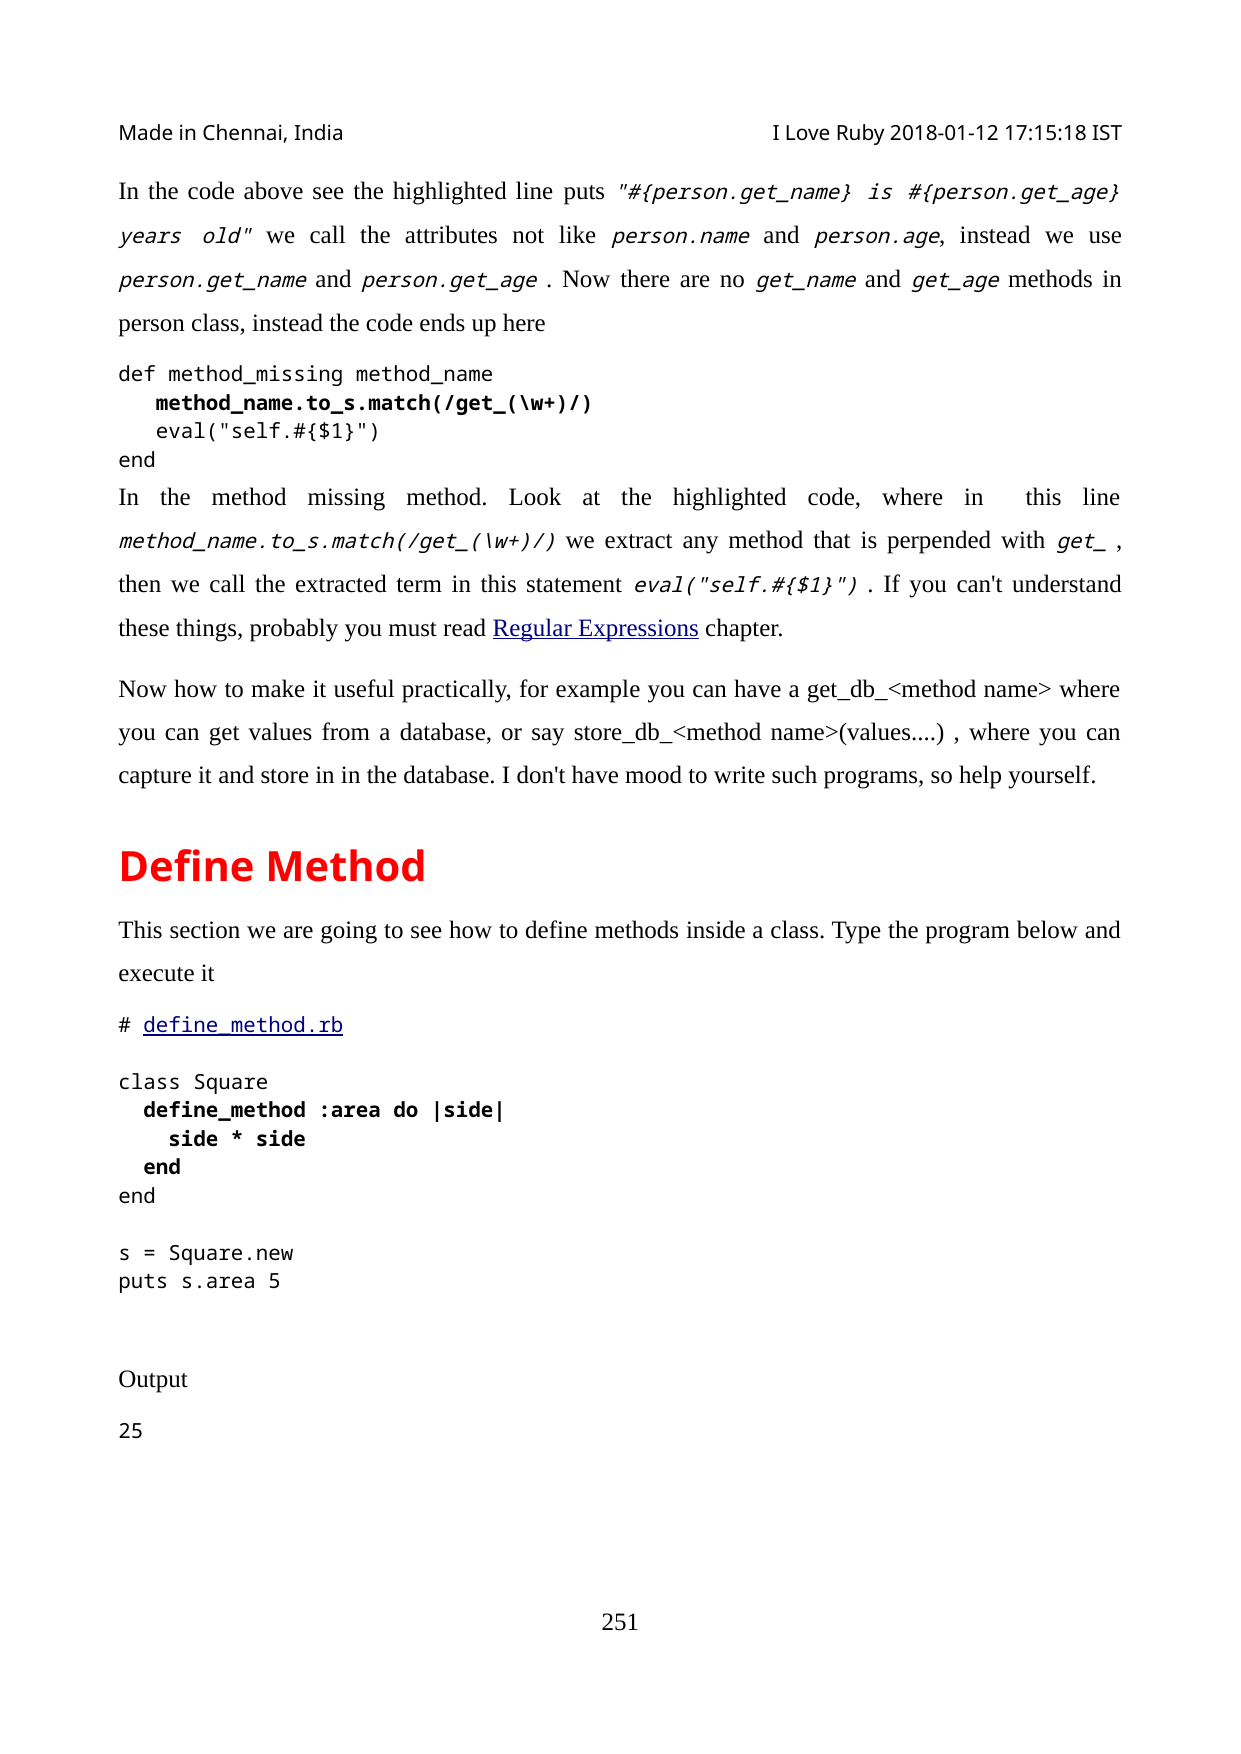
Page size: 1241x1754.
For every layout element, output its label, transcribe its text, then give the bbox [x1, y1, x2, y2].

text define_method :area do |side| [118, 1096, 1122, 1124]
text s = Square.new [118, 1238, 1122, 1266]
text Now how to make it useful practically, for example you can have a get_db_<method name> where you can get values from a database, or say store_db_<method name>(values....) , where you can capture it and store in in the database. I don't have mood to write such programs, so help yourself. [118, 674, 1122, 789]
text This section we are going to see how to define methods inside a class. Type the program below and execute it [118, 915, 1122, 987]
text Output [118, 1364, 1122, 1393]
text puts s.area 5 [118, 1266, 1122, 1295]
text def method_missing method_name [118, 359, 1122, 388]
text end [118, 1152, 1122, 1181]
text class Square [118, 1067, 1122, 1096]
text eval("self.#{$1}") [118, 416, 1122, 445]
text In the code above see the highlighted line puts "#{person.get_name} is #{person.get_age} years old" we call the attributes not like person.name and person.age, instead we use person.get_name and person.get_age . Now there are no get_name and get_age methods in person class, instead the code ends up here [118, 176, 1122, 336]
text 25 [118, 1416, 1122, 1445]
text end [118, 445, 1122, 473]
text method_name.to_s.match(/get_(\w+)/) [118, 388, 1122, 416]
text # define_method.rb [118, 1010, 1122, 1039]
subtitle Define Method [118, 837, 1122, 894]
text side * side [118, 1124, 1122, 1152]
text In the method missing method. Look at the highlighted code, where in this line method_name.to_s.match(/get_(\w+)/) we extract any method that is perpended with get_ , then we call the extracted term in this statement eval("self.#{$1}") . If you can't understand these things, probably you must read Regular Expressions chapter. [118, 482, 1122, 642]
text end [118, 1181, 1122, 1209]
